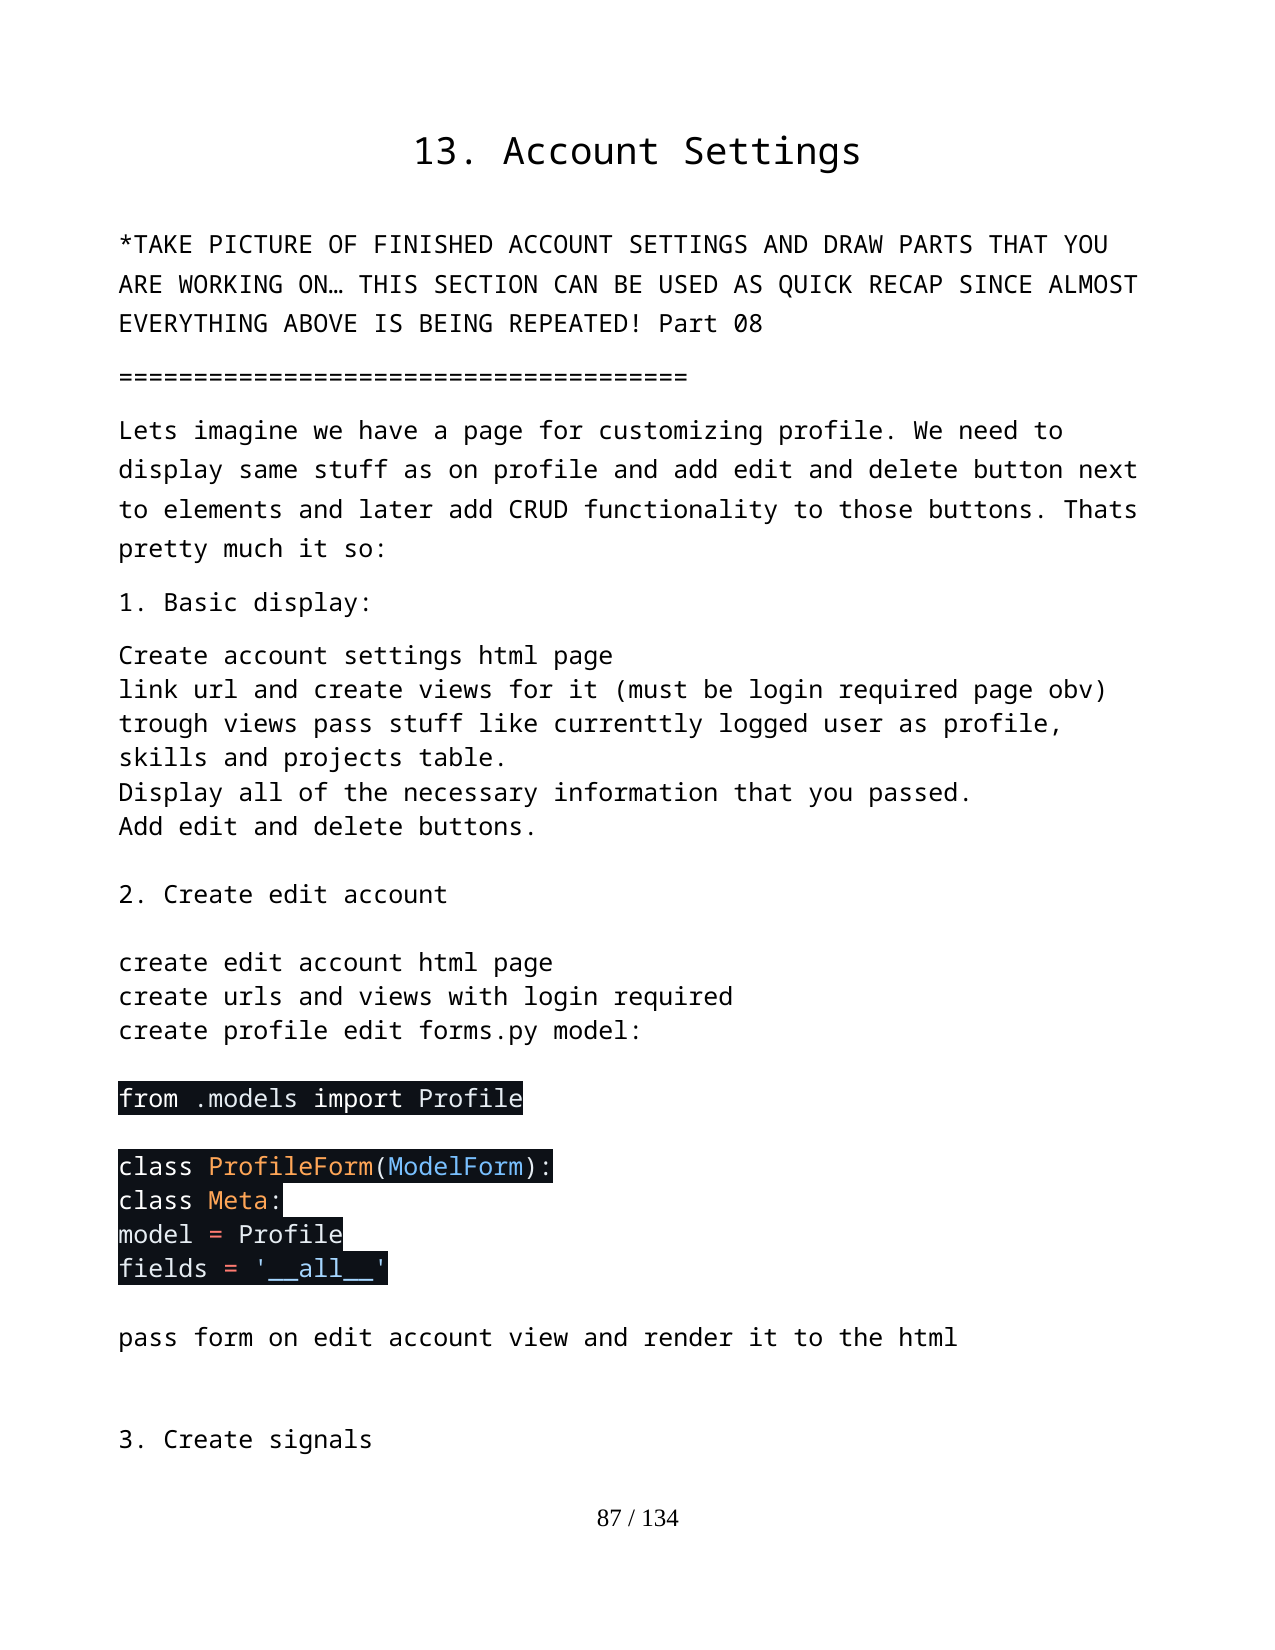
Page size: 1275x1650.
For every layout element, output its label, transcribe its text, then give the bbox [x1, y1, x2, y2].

text create urls and views with login required [118, 978, 1157, 1013]
text Lets imagine we have a page for customizing profile. We need to display same stuff as on profile and add edit and delete button next to elements and later add CRUD functionality to those buttons. Thats pretty much it so: [118, 413, 1157, 564]
text from .models import Profile [118, 1081, 1157, 1115]
text *TAKE PICTURE OF FINISHED ACCOUNT SETTINGS AND DRAW PARTS THAT YOU ARE WORKING ON… THIS SECTION CAN BE USED AS QUICK RECAP SINCE ALMOST EVERYTHING ABOVE IS BEING REPEATED! Part 08 [118, 188, 1157, 339]
text class Meta: [118, 1183, 1157, 1217]
text Display all of the necessary information that you passed. [118, 774, 1157, 808]
text fields = '__all__' [118, 1251, 1157, 1285]
text pass form on edit account view and render it to the html [118, 1319, 1157, 1353]
subtitle 13. Account Settings [118, 124, 1157, 175]
text create edit account html page [118, 944, 1157, 978]
text link url and create views for it (must be login required page obv) [118, 672, 1157, 706]
text 3. Create signals [118, 1421, 1157, 1455]
text Add edit and delete buttons. [118, 808, 1157, 842]
text ====================================== [118, 359, 1157, 393]
text create profile edit forms.py model: [118, 1013, 1157, 1081]
text model = Profile [118, 1217, 1157, 1251]
text 2. Create edit account [118, 876, 1157, 910]
text 1. Basic display: [118, 584, 1157, 618]
text class ProfileForm(ModelForm): [118, 1115, 1157, 1183]
text Create account settings html page [118, 638, 1157, 672]
text trough views pass stuff like currenttly logged user as profile, skills and projects table. [118, 706, 1157, 774]
